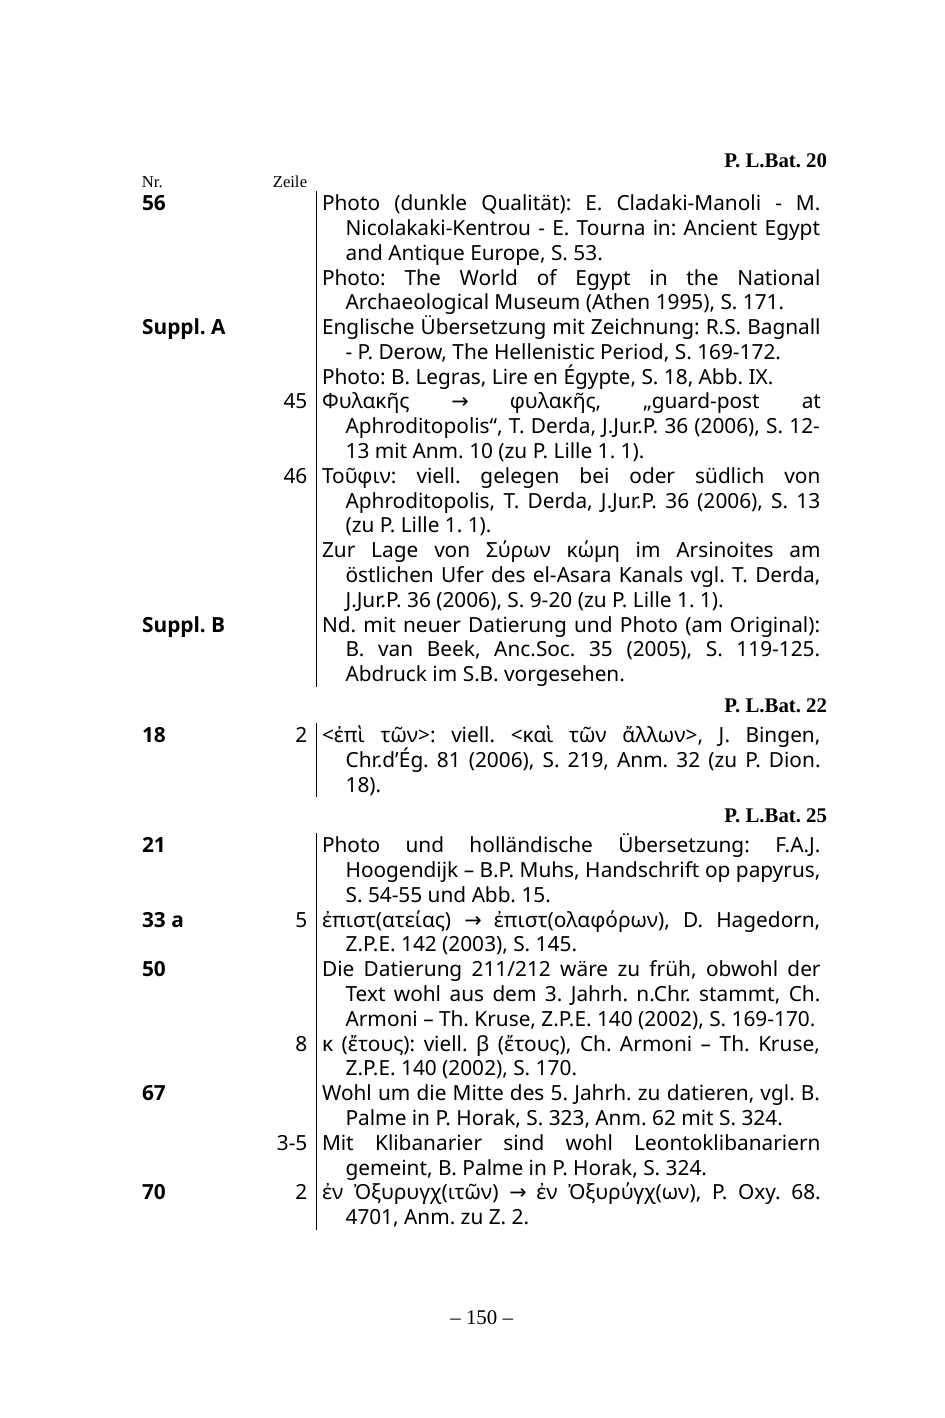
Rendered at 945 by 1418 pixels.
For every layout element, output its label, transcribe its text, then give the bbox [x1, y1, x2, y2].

table_cell 2 [224, 1180, 316, 1229]
table_cell 70 [136, 1180, 224, 1229]
subtitle P. L.Bat. 22 [136, 693, 827, 717]
table_header 2 [224, 723, 316, 797]
table_cell Τοῦφιν: viell. gelegen bei oder südlich von Aphroditopolis, T. Derda, J.Jur.P. 36 (2006), S. 13 (zu P. Lille 1. 1). [317, 464, 827, 538]
table_cell Suppl. B [136, 612, 316, 687]
table_cell Φυλακῆς → φυλακῆς, „guard-post at Aphroditopolis“, T. Derda, J.Jur.P. 36 (2006), S. 12-13 mit Anm. 10 (zu P. Lille 1. 1). [317, 389, 827, 463]
table_cell Wohl um die Mitte des 5. Jahrh. zu datieren, vgl. B. Palme in P. Horak, S. 323, Anm. 62 mit S. 324. [317, 1081, 827, 1130]
table_cell 5 [224, 907, 316, 957]
table_cell ἐπιστ(ατείας) → ἐπιστ(ολαφόρων), D. Hagedorn, Z.P.E. 142 (2003), S. 145. [317, 907, 827, 957]
table_cell Mit Klibanarier sind wohl Leontoklibanariern gemeint, B. Palme in P. Horak, S. 324. [317, 1130, 827, 1180]
table_cell Nd. mit neuer Datierung und Photo (am Original): B. van Beek, Anc.Soc. 35 (2005), S. 119-125. Abdruck im S.B. vorgesehen. [317, 612, 827, 687]
table_cell 45 [224, 389, 316, 463]
table_cell [136, 538, 224, 612]
table_cell [136, 265, 316, 315]
table_cell 46 [224, 464, 316, 538]
subtitle P. L.Bat. 25 [136, 803, 827, 827]
table_header <ἐπὶ τῶν>: viell. <καὶ τῶν ἄλλων>, J. Bingen, Chr.d’Ég. 81 (2006), S. 219, Anm. 32 (zu P. Dion. 18). [317, 723, 827, 797]
table_header 21 [136, 833, 316, 907]
table_header 18 [136, 723, 224, 797]
table_cell [136, 364, 316, 389]
table_cell Suppl. A [136, 315, 316, 364]
table_cell Photo (dunkle Qualität): E. Cladaki-Manoli - M. Nicolakaki-Kentrou - E. Tourna in: Ancient Egypt and Antique Europe, S. 53. [317, 191, 827, 265]
table_cell 67 [136, 1081, 316, 1130]
table_cell κ (ἔτους): viell. β (ἔτους), Ch. Armoni – Th. Kruse, Z.P.E. 140 (2002), S. 170. [317, 1031, 827, 1081]
table_cell 33 a [136, 907, 224, 957]
table_cell 3-5 [224, 1130, 316, 1180]
table_cell [224, 538, 316, 612]
table_header Photo und holländische Übersetzung: F.A.J. Hoogendijk – B.P. Muhs, Handschrift op papyrus, S. 54-55 und Abb. 15. [317, 833, 827, 907]
table_cell Photo: B. Legras, Lire en Égypte, S. 18, Abb. IX. [317, 364, 827, 389]
table_cell Englische Übersetzung mit Zeichnung: R.S. Bagnall - P. Derow, The Hellenistic Period, S. 169-172. [317, 315, 827, 364]
table_cell 50 [136, 957, 316, 1031]
table_cell [136, 389, 224, 463]
table_cell 56 [136, 191, 316, 265]
table_cell [136, 1130, 224, 1180]
table_cell [136, 464, 224, 538]
table_cell [136, 1031, 224, 1081]
table_cell 8 [224, 1031, 316, 1081]
table_cell ἐν Ὀξυρυγχ(ιτῶν) → ἐν Ὀξυρύγχ(ων), P. Oxy. 68. 4701, Anm. zu Z. 2. [317, 1180, 827, 1229]
table_cell Photo: The World of Egypt in the National Archaeological Museum (Athen 1995), S. 171. [317, 265, 827, 315]
table_cell Die Datierung 211/212 wäre zu früh, obwohl der Text wohl aus dem 3. Jahrh. n.Chr. stammt, Ch. Armoni – Th. Kruse, Z.P.E. 140 (2002), S. 169-170. [317, 957, 827, 1031]
table_cell Zur Lage von Σύρων κώμη im Arsinoites am östlichen Ufer des el-Asara Kanals vgl. T. Derda, J.Jur.P. 36 (2006), S. 9-20 (zu P. Lille 1. 1). [317, 538, 827, 612]
